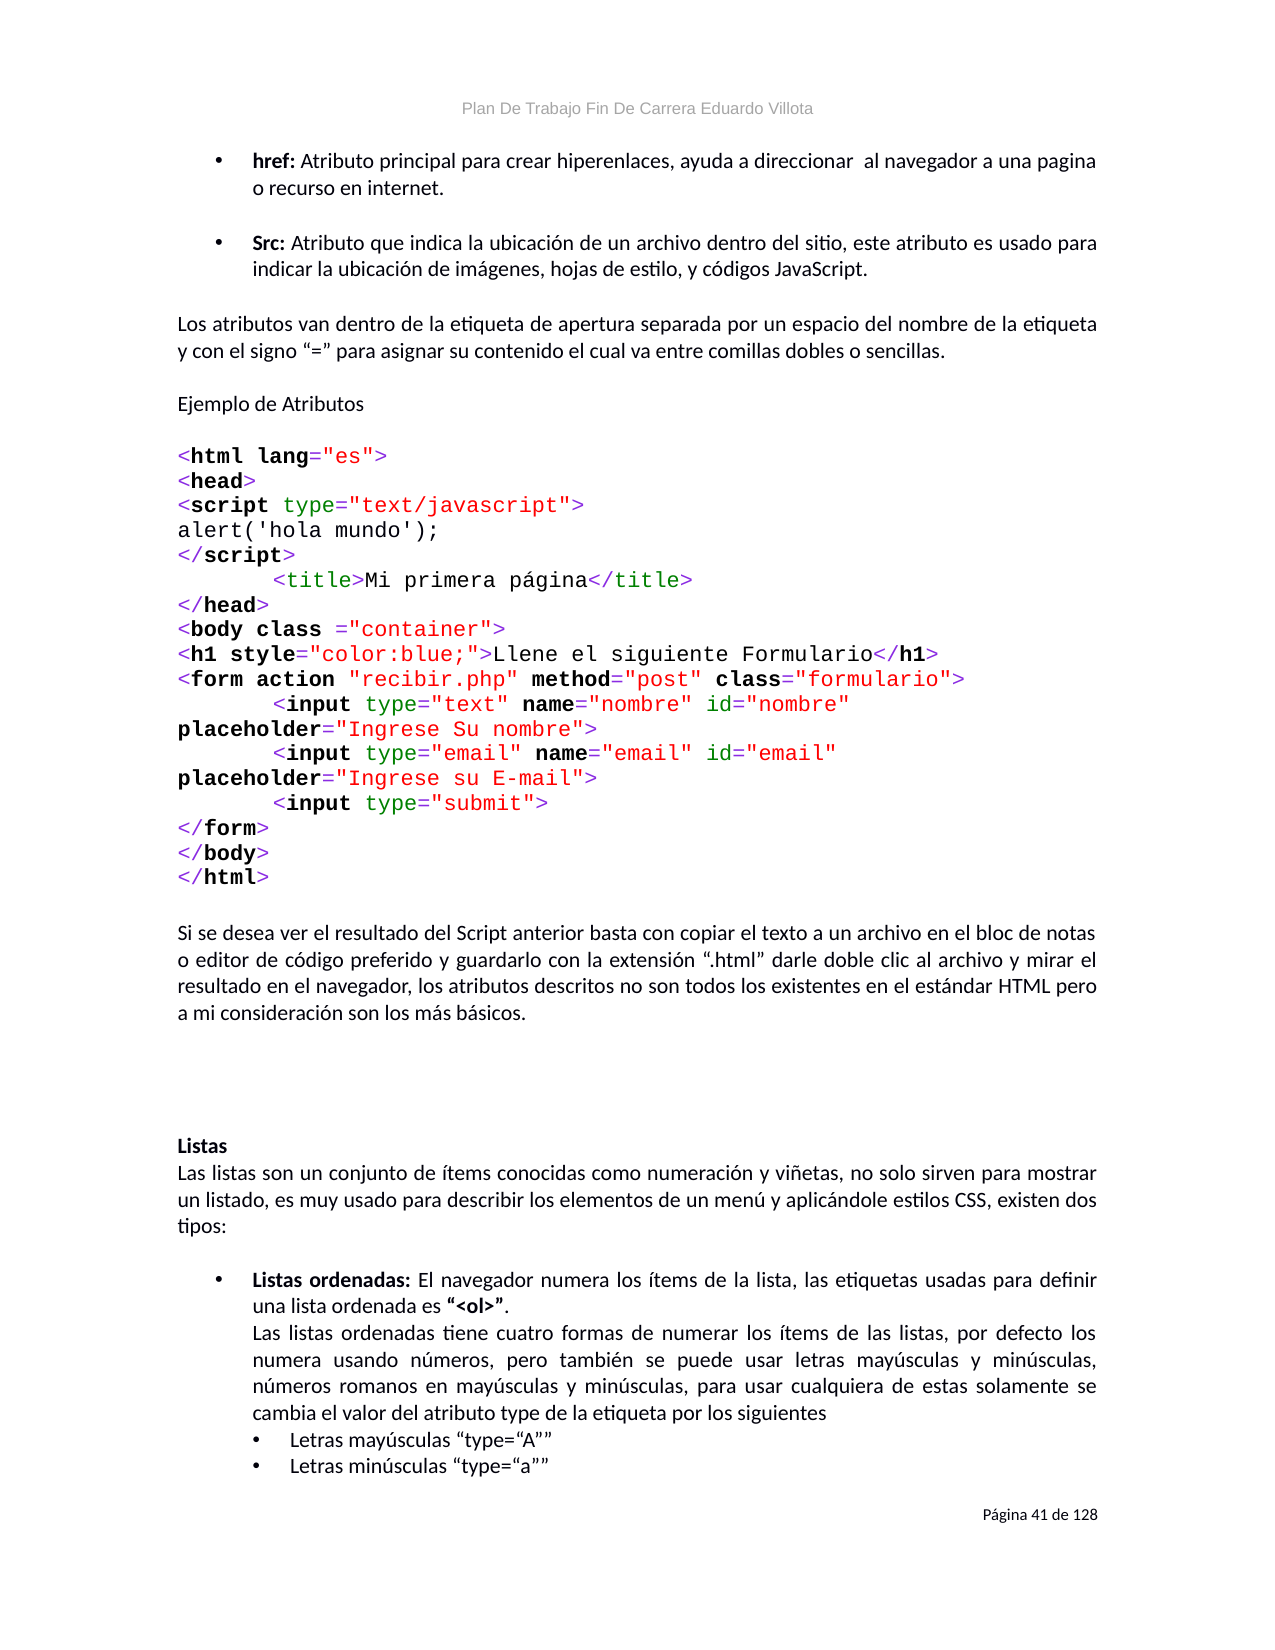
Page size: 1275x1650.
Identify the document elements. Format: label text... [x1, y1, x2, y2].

text <body class ="container"> [177, 618, 1098, 643]
text </html> [177, 866, 1098, 891]
text <h1 style="color:blue;">Llene el siguiente Formulario</h1> [177, 643, 1098, 668]
text <script type="text/javascript"> [177, 494, 1098, 519]
text <input type="text" name="nombre" id="nombre" placeholder="Ingrese Su nombre"> [177, 693, 1098, 742]
text </form> [177, 817, 1098, 842]
text </script> [177, 544, 1098, 569]
text </head> [177, 594, 1098, 618]
text Las listas son un conjunto de ítems conocidas como numeración y viñetas, no solo sirven para mostrar un listado, es muy usado para describir los elementos de un menú y aplicándole estilos CSS, existen dos tipos: [177, 1159, 1098, 1239]
text </body> [177, 842, 1098, 866]
text Ejemplo de Atributos [177, 390, 1098, 417]
text <input type="submit"> [177, 792, 1098, 817]
text <form action "recibir.php" method="post" class="formulario"> [177, 668, 1098, 693]
text alert('hola mundo'); [177, 519, 1098, 544]
list Letras minúsculas “type=“a”” [252, 1453, 1098, 1479]
text <html lang="es"> [177, 445, 1098, 470]
list Listas ordenadas: El navegador numera los ítems de la lista, las etiquetas usadas para definir una lista ordenada es “<ol>”. [215, 1266, 1098, 1319]
text <title>Mi primera página</title> [177, 569, 1098, 594]
list href: Atributo principal para crear hiperenlaces, ayuda a direccionar al navegador a una pagina o recurso en internet. [215, 148, 1098, 201]
text <input type="email" name="email" id="email" placeholder="Ingrese su E-mail"> [177, 742, 1098, 792]
list Src: Atributo que indica la ubicación de un archivo dentro del sitio, este atributo es usado para indicar la ubicación de imágenes, hojas de estilo, y códigos JavaScript. [215, 229, 1098, 282]
text <head> [177, 470, 1098, 494]
text Si se desea ver el resultado del Script anterior basta con copiar el texto a un archivo en el bloc de notas o editor de código preferido y guardarlo con la extensión “.html” darle doble clic al archivo y mirar el resultado en el navegador, los atributos descritos no son todos los existentes en el estándar HTML pero a mi consideración son los más básicos. [177, 919, 1098, 1026]
text Los atributos van dentro de la etiqueta de apertura separada por un espacio del nombre de la etiqueta y con el signo “=” para asignar su contenido el cual va entre comillas dobles o sencillas. [177, 310, 1098, 364]
list Las listas ordenadas tiene cuatro formas de numerar los ítems de las listas, por defecto los numera usando números, pero también se puede usar letras mayúsculas y minúsculas, números romanos en mayúsculas y minúsculas, para usar cualquiera de estas solamente se cambia el valor del atributo type de la etiqueta por los siguientes [215, 1319, 1098, 1426]
text Listas [177, 1133, 1098, 1159]
list Letras mayúsculas “type=“A”” [252, 1426, 1098, 1453]
